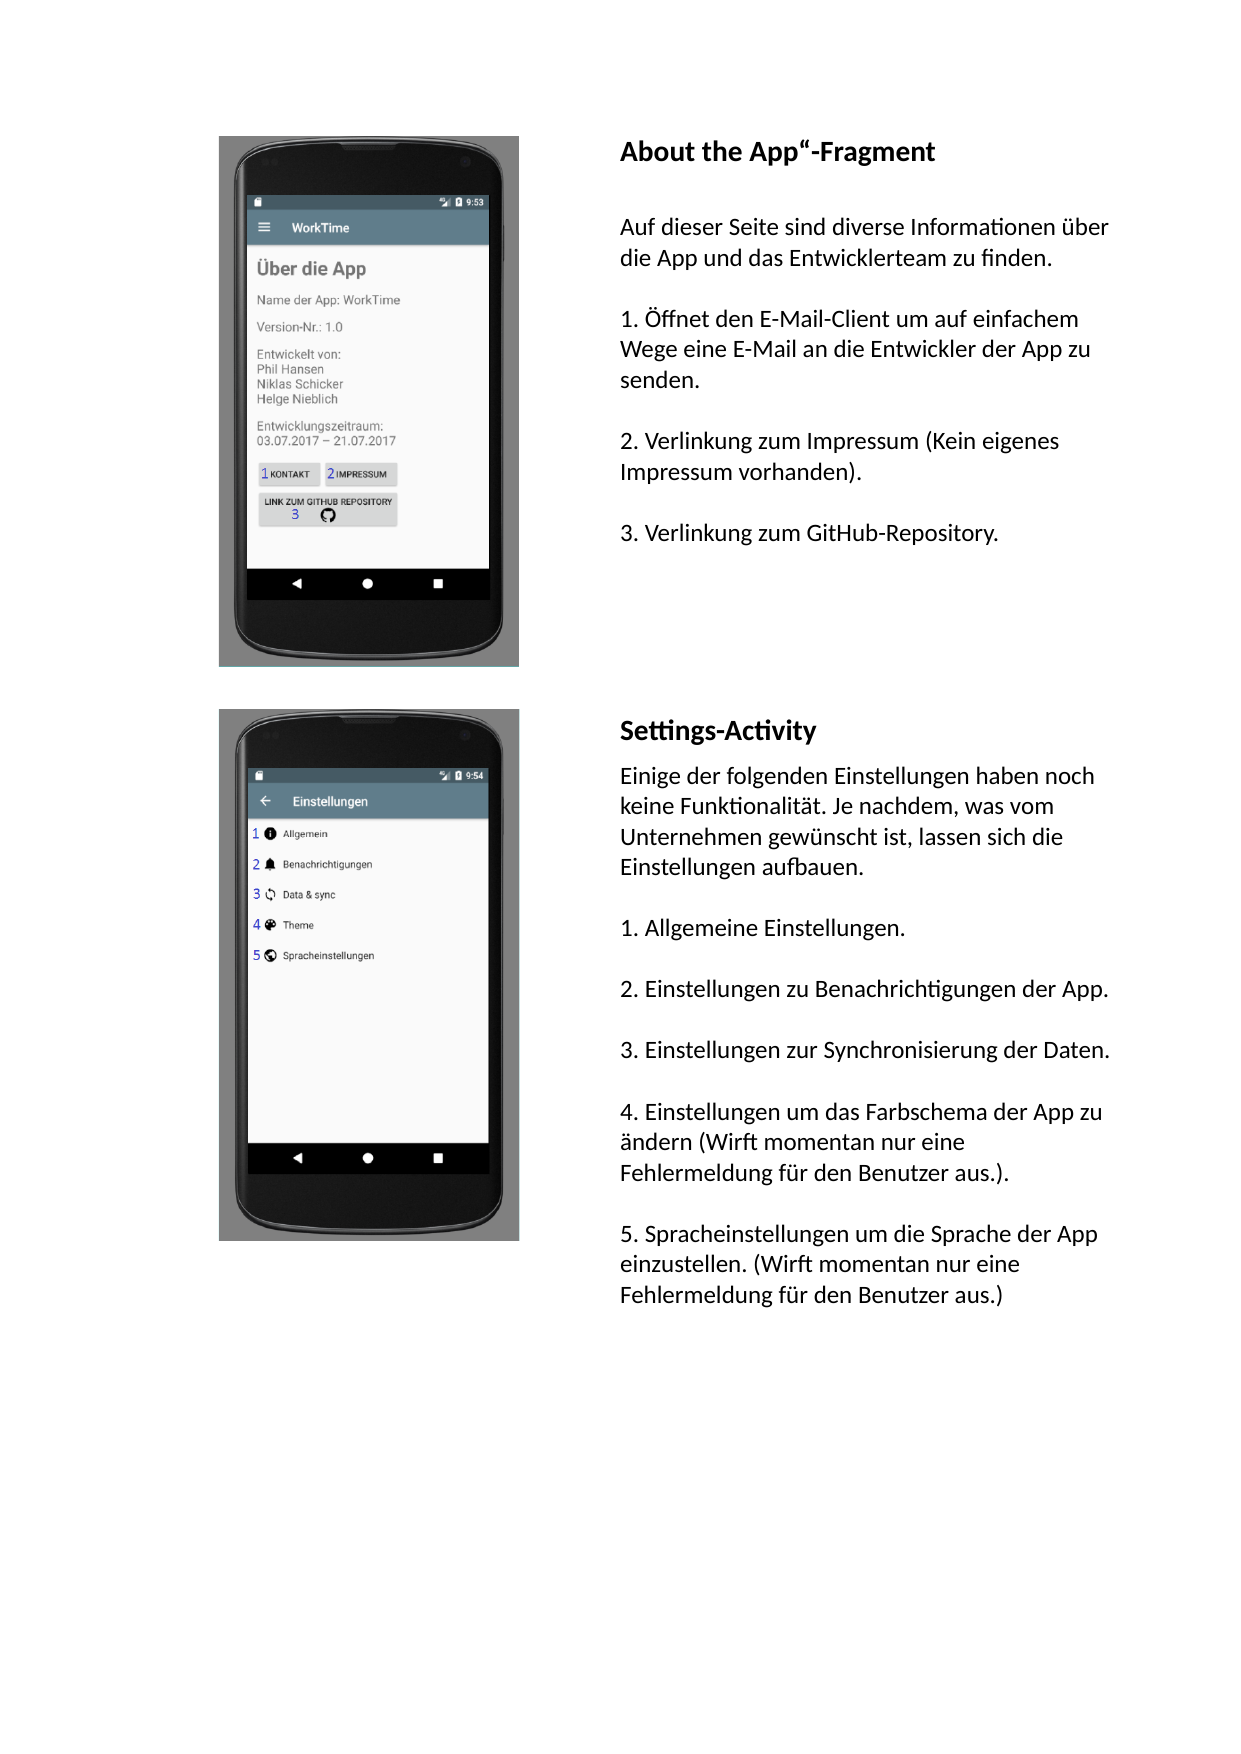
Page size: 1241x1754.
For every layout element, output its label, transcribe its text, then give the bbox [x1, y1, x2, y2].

table_cell [118, 697, 620, 1309]
table_cell Settings-Activity Einige der folgenden Einstellungen haben noch keine Funktionalität. Je nachdem, was vom Unternehmen gewünscht ist, lassen sich die Einstellungen aufbauen. 1. Allgemeine Einstellungen. 2. Einstellungen zu Benachrichtigungen der App. 3. Einstellungen zur Synchronisierung der Daten. 4. Einstellungen um das Farbschema der App zu ändern (Wirft momentan nur eine Fehlermeldung für den Benutzer aus.). 5. Spracheinstellungen um die Sprache der App einzustellen. (Wirft momentan nur eine Fehlermeldung für den Benutzer aus.) [620, 697, 1122, 1309]
picture [218, 709, 520, 1241]
picture [218, 135, 520, 667]
table_cell [118, 118, 620, 697]
table_cell About the App“-Fragment Auf dieser Seite sind diverse Informationen über die App und das Entwicklerteam zu finden. 1. Öffnet den E-Mail-Client um auf einfachem Wege eine E-Mail an die Entwickler der App zu senden. 2. Verlinkung zum Impressum (Kein eigenes Impressum vorhanden). 3. Verlinkung zum GitHub-Repository. [620, 118, 1122, 697]
